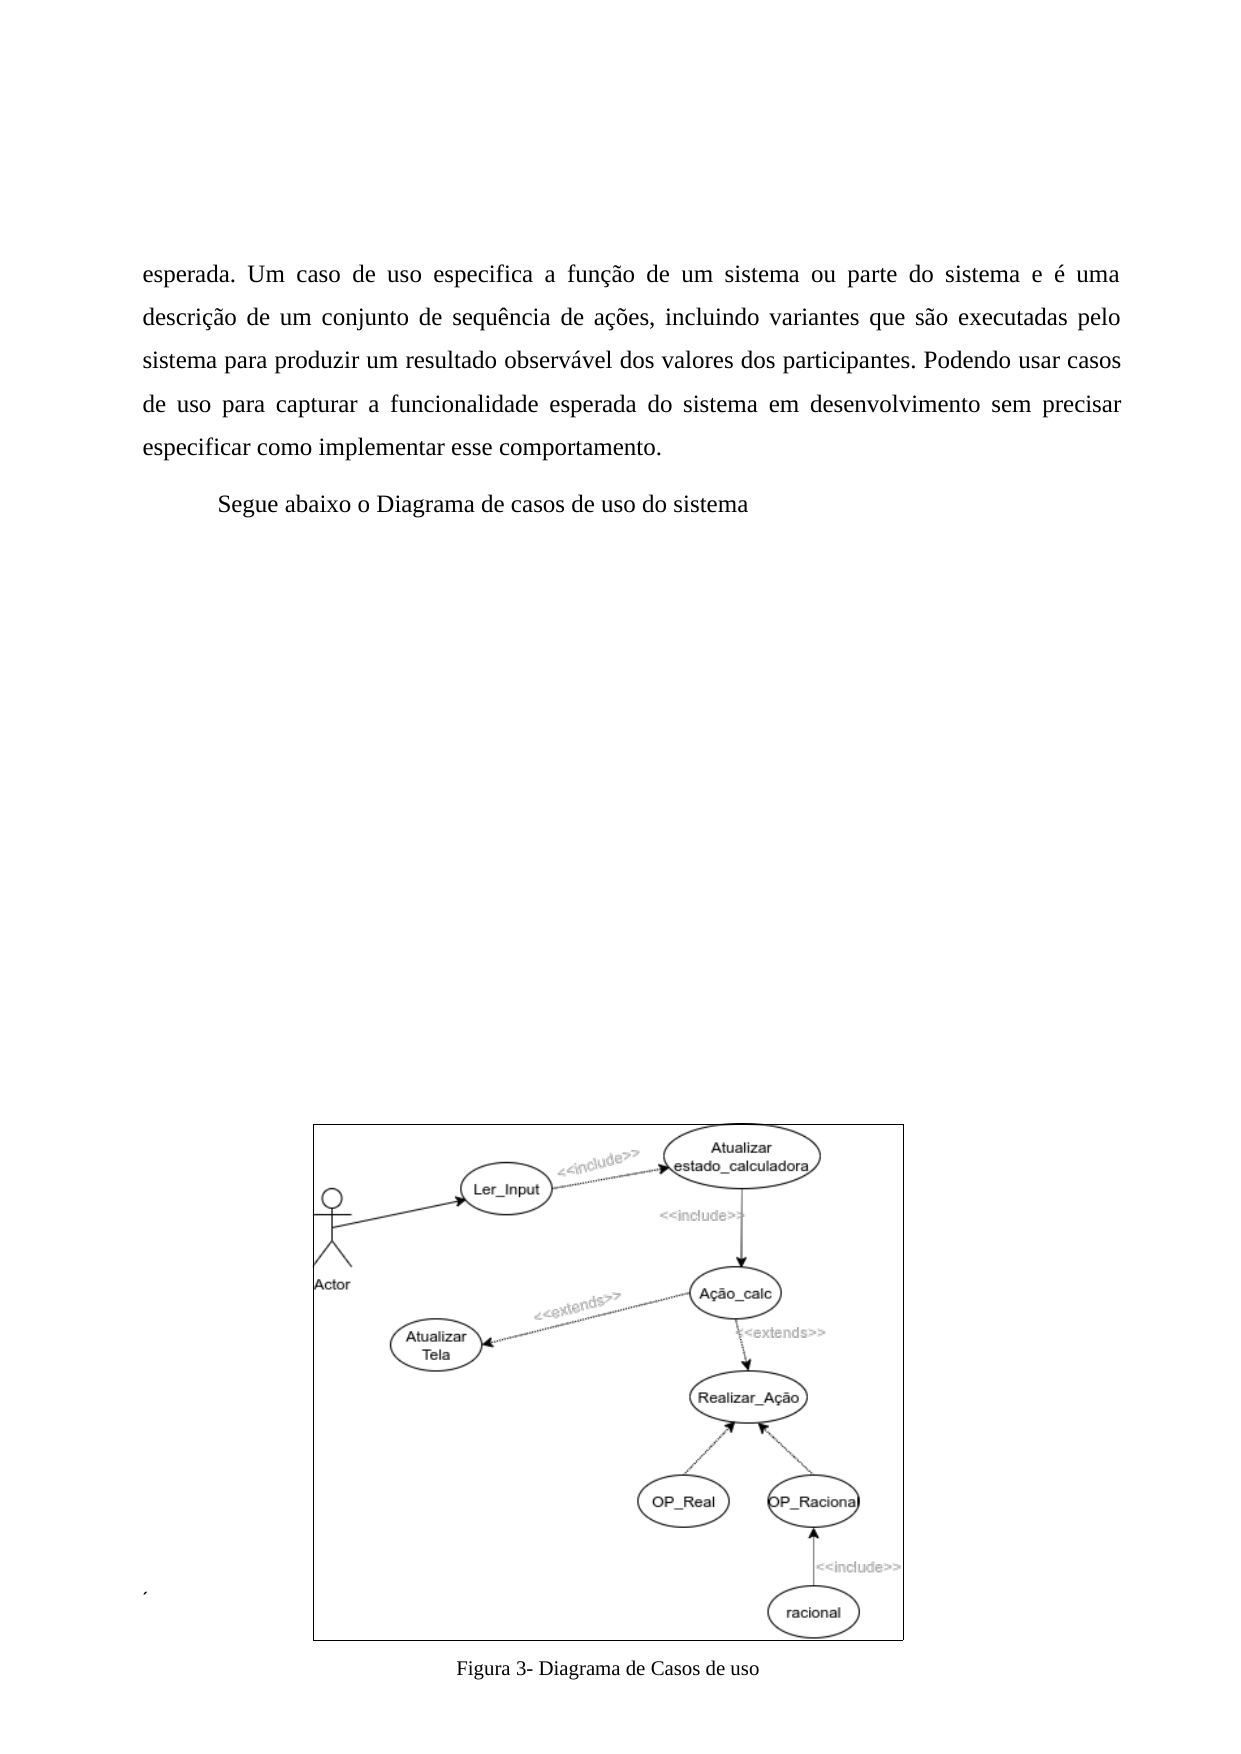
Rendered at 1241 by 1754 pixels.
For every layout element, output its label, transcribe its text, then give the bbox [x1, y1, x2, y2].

text Segue abaixo o Diagrama de casos de uso do sistema [142, 489, 1122, 518]
text Figura 3- Diagrama de Casos de uso [313, 1641, 903, 1680]
picture [314, 1125, 903, 1640]
text esperada. Um caso de uso especifica a função de um sistema ou parte do sistema e é uma descrição de um conjunto de sequência de ações, incluindo variantes que são executadas pelo sistema para produzir um resultado observável dos valores dos participantes. Podendo usar casos de uso para capturar a funcionalidade esperada do sistema em desenvolvimento sem precisar especificar como implementar esse comportamento. [142, 259, 1122, 461]
